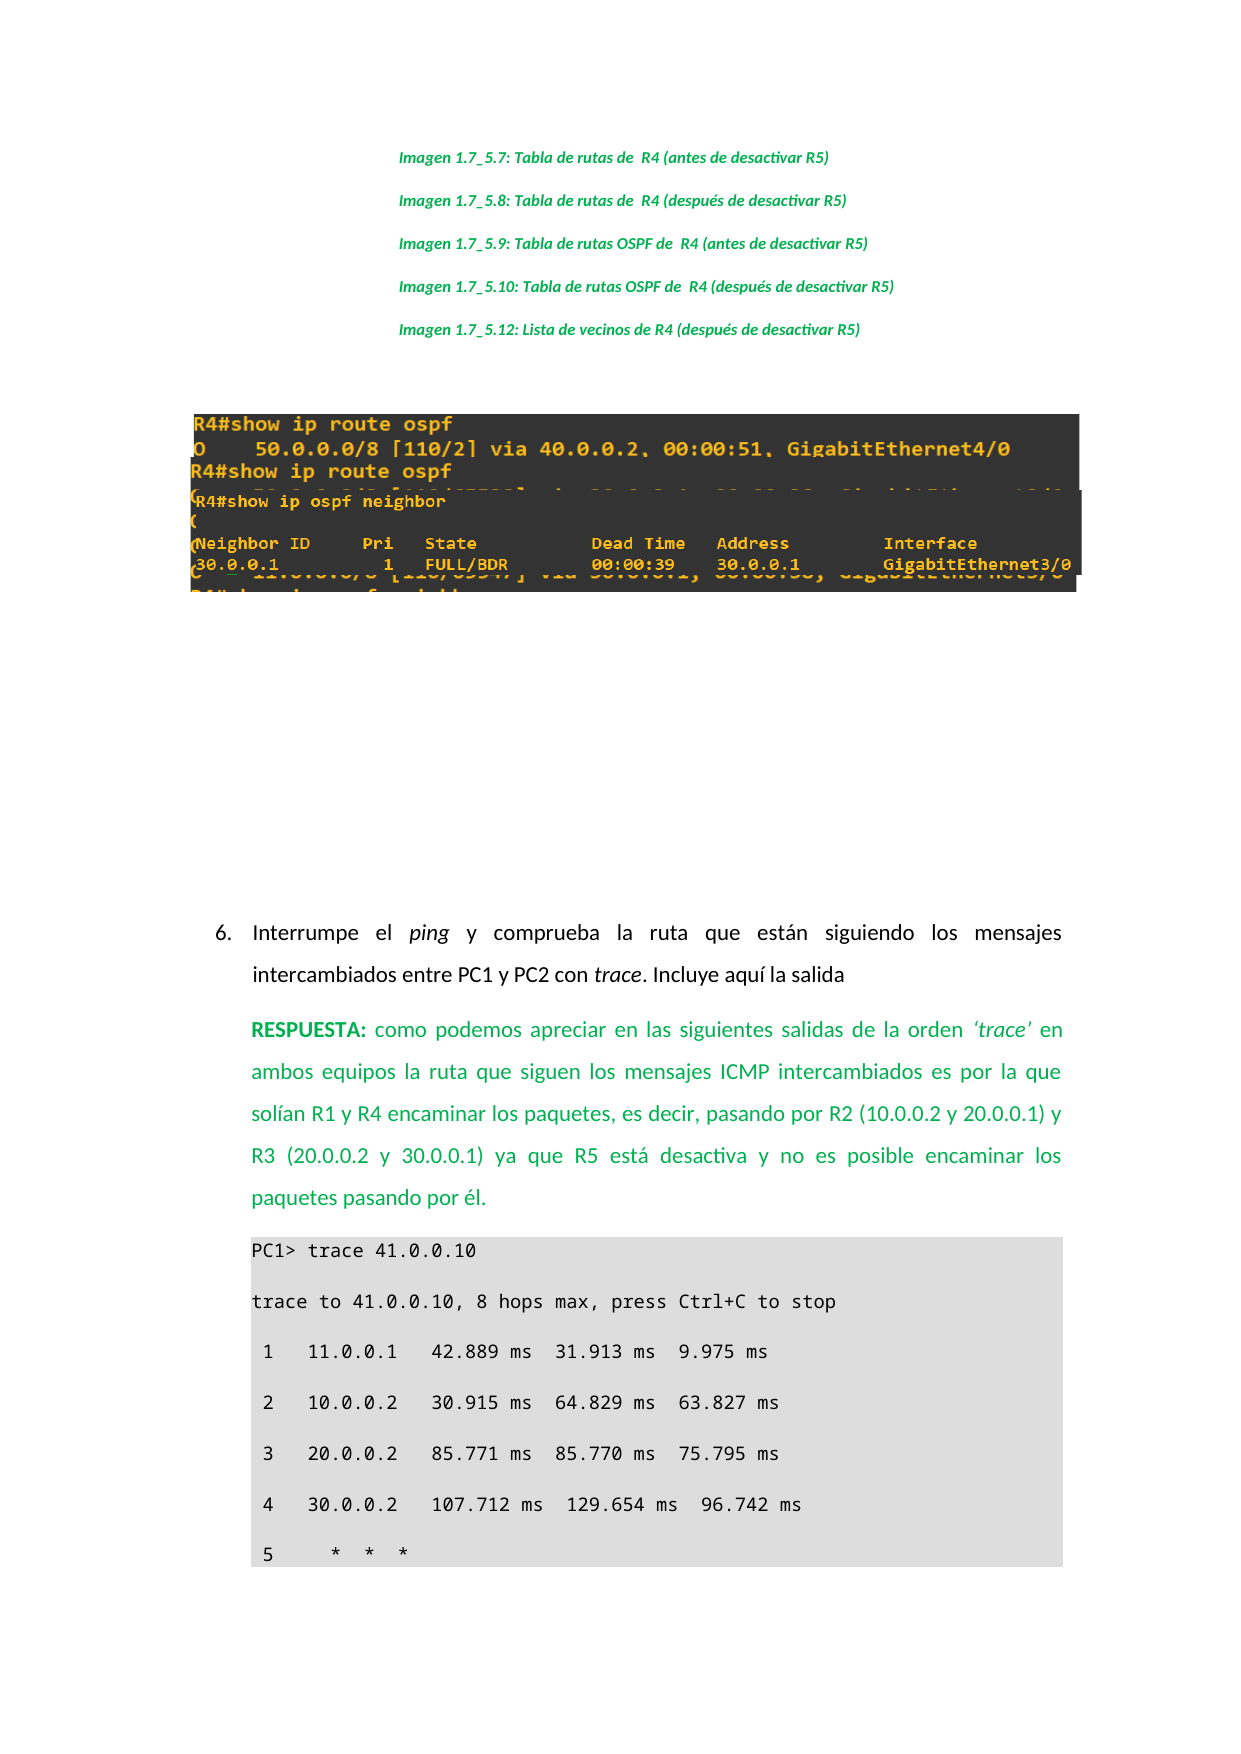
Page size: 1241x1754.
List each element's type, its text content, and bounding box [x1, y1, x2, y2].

text 1 11.0.0.1 42.889 ms 31.913 ms 9.975 ms [251, 1339, 1063, 1364]
list Interrumpe el ping y comprueba la ruta que están siguiendo los mensajes intercambiados entre PC1 y PC2 con trace. Incluye aquí la salida [215, 918, 1063, 988]
text Imagen 1.7_5.9: Tabla de rutas OSPF de R4 (antes de desactivar R5) [325, 233, 1063, 254]
text 2 10.0.0.2 30.915 ms 64.829 ms 63.827 ms [251, 1389, 1063, 1415]
text Imagen 1.7_5.7: Tabla de rutas de R4 (antes de desactivar R5) [325, 148, 1063, 168]
text 5 * * * [251, 1542, 1063, 1567]
text 4 30.0.0.2 107.712 ms 129.654 ms 96.742 ms [251, 1491, 1063, 1517]
text 3 20.0.0.2 85.771 ms 85.770 ms 75.795 ms [251, 1440, 1063, 1466]
text Imagen 1.7_5.12: Lista de vecinos de R4 (después de desactivar R5) [325, 319, 1063, 339]
text PC1> trace 41.0.0.10 [251, 1237, 1063, 1263]
text Imagen 1.7_5.10: Tabla de rutas OSPF de R4 (después de desactivar R5) [325, 276, 1063, 297]
text RESPUESTA: como podemos apreciar en las siguientes salidas de la orden ‘trace’ en ambos equipos la ruta que siguen los mensajes ICMP intercambiados es por la que solían R1 y R4 encaminar los paquetes, es decir, pasando por R2 (10.0.0.2 y 20.0.0.1) y R3 (20.0.0.2 y 30.0.0.1) ya que R5 está desactiva y no es posible encaminar los paquetes pasando por él. [251, 1015, 1063, 1211]
text Imagen 1.7_5.8: Tabla de rutas de R4 (después de desactivar R5) [325, 191, 1063, 211]
text trace to 41.0.0.10, 8 hops max, press Ctrl+C to stop [251, 1288, 1063, 1314]
